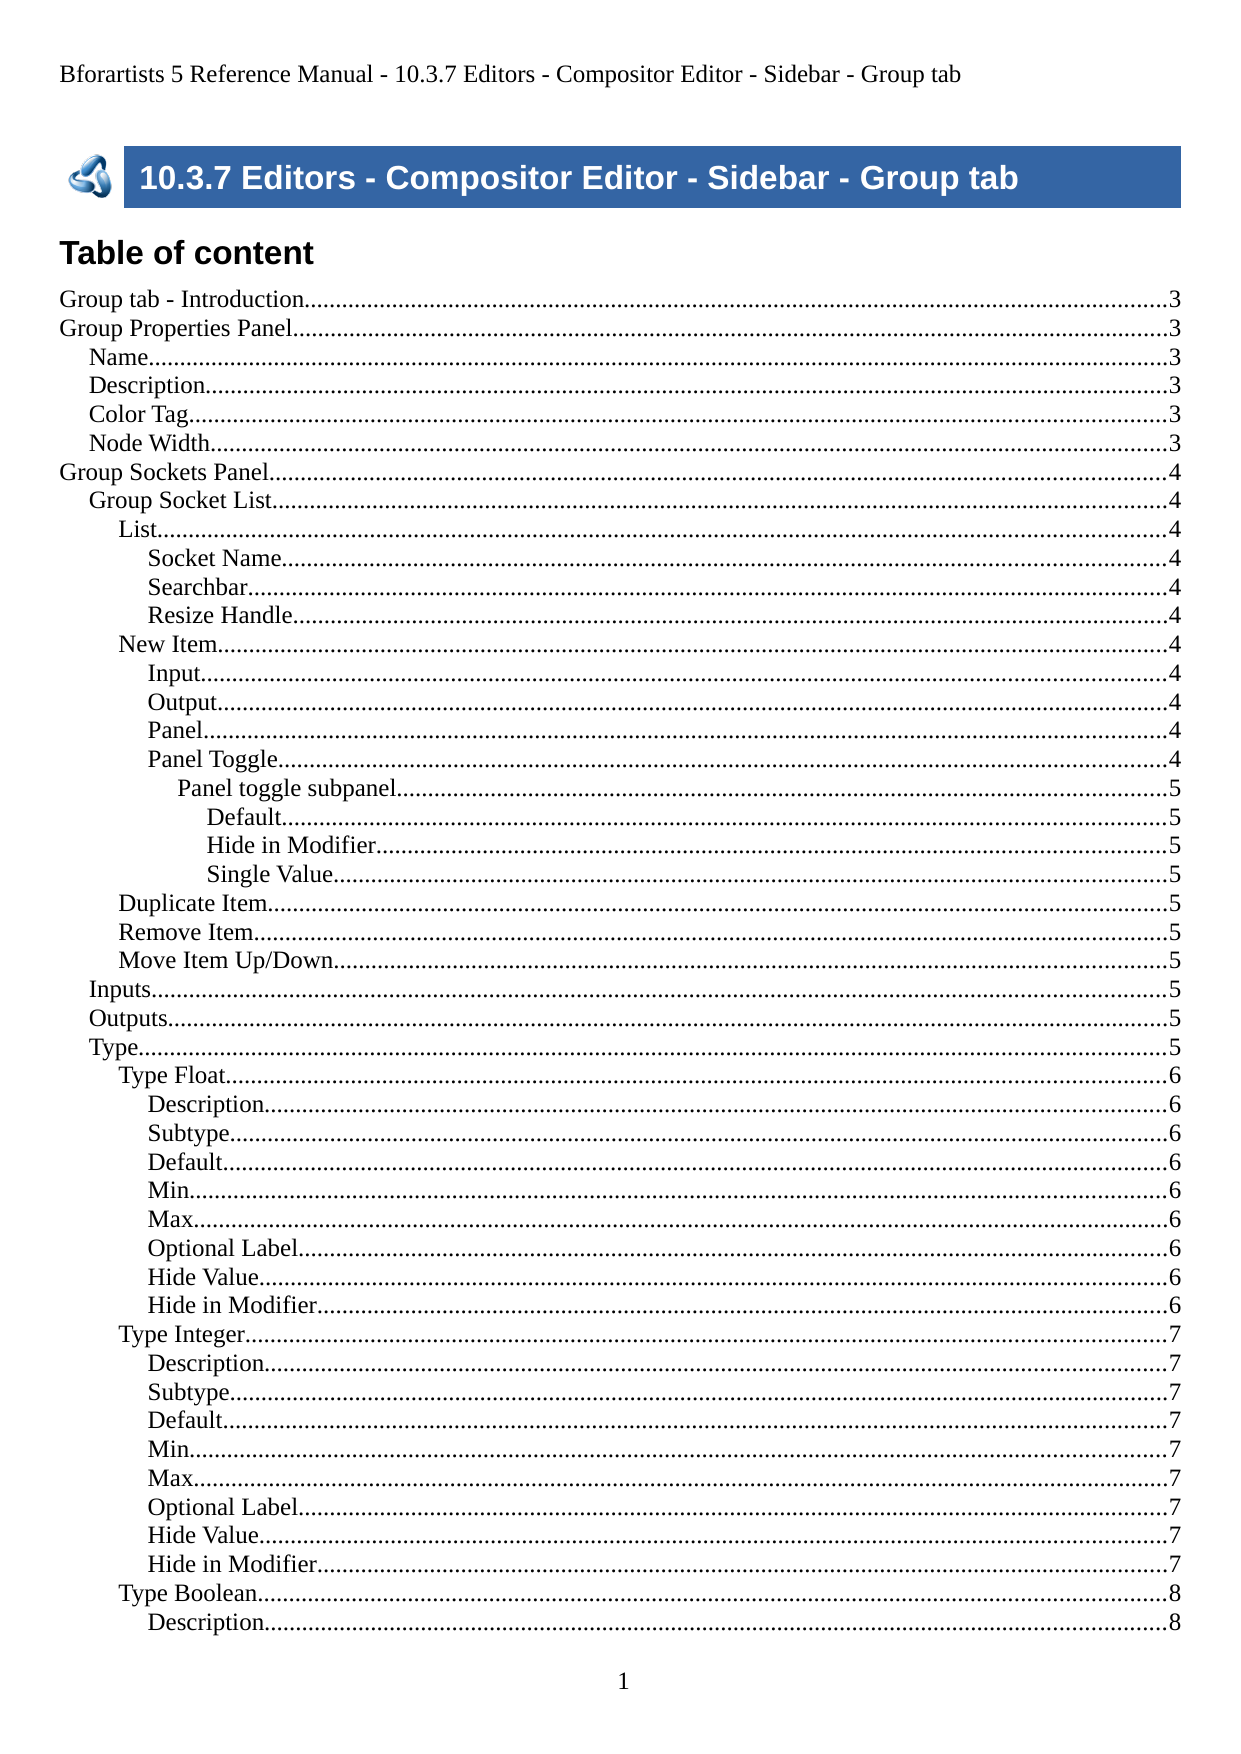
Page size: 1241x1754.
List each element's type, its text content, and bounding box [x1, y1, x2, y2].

text Group Sockets Panel 4 [59, 457, 1181, 485]
text Hide Value 6 [147, 1262, 1181, 1290]
text Description 8 [147, 1607, 1181, 1635]
text Searchbar 4 [147, 572, 1181, 600]
table_header 10.3.7 Editors - Compositor Editor - Sidebar - Group tab [124, 146, 1181, 208]
text Node Width 3 [88, 428, 1181, 457]
text Hide in Modifier 6 [147, 1290, 1181, 1319]
picture [65, 152, 114, 201]
text Output 4 [147, 687, 1181, 715]
text Type Float 6 [118, 1060, 1181, 1089]
text Max 6 [147, 1204, 1181, 1233]
text Inputs 5 [88, 974, 1181, 1003]
text Default 5 [206, 802, 1181, 830]
text Resize Handle 4 [147, 600, 1181, 629]
text Max 7 [147, 1463, 1181, 1492]
text Panel toggle subpanel 5 [177, 773, 1181, 802]
text Move Item Up/Down 5 [118, 945, 1181, 974]
text Group tab - Introduction 3 [59, 284, 1181, 313]
text Color Tag 3 [88, 399, 1181, 428]
text New Item 4 [118, 629, 1181, 658]
text Description 7 [147, 1348, 1181, 1377]
text Hide in Modifier 7 [147, 1549, 1181, 1578]
text Type Integer 7 [118, 1319, 1181, 1348]
table_header [59, 146, 124, 208]
text Socket Name 4 [147, 543, 1181, 572]
text Hide in Modifier 5 [206, 830, 1181, 859]
text Group Properties Panel 3 [59, 313, 1181, 342]
text Subtype 7 [147, 1377, 1181, 1405]
text Remove Item 5 [118, 917, 1181, 945]
text List 4 [118, 514, 1181, 543]
text Optional Label 6 [147, 1233, 1181, 1262]
subtitle Table of content [59, 233, 1181, 272]
text Type Boolean 8 [118, 1578, 1181, 1607]
text Default 7 [147, 1405, 1181, 1434]
text Group Socket List 4 [88, 485, 1181, 514]
text Min 7 [147, 1434, 1181, 1463]
text Default 6 [147, 1147, 1181, 1175]
text Description 3 [88, 370, 1181, 399]
text Panel 4 [147, 715, 1181, 744]
text Name 3 [88, 342, 1181, 370]
text Description 6 [147, 1089, 1181, 1118]
text Outputs 5 [88, 1003, 1181, 1032]
text Subtype 6 [147, 1118, 1181, 1147]
text Hide Value 7 [147, 1520, 1181, 1549]
text Input 4 [147, 658, 1181, 687]
text Panel Toggle 4 [147, 744, 1181, 773]
text Optional Label 7 [147, 1492, 1181, 1520]
text Single Value 5 [206, 859, 1181, 888]
text Min 6 [147, 1175, 1181, 1204]
text Duplicate Item 5 [118, 888, 1181, 917]
text Type 5 [88, 1032, 1181, 1060]
